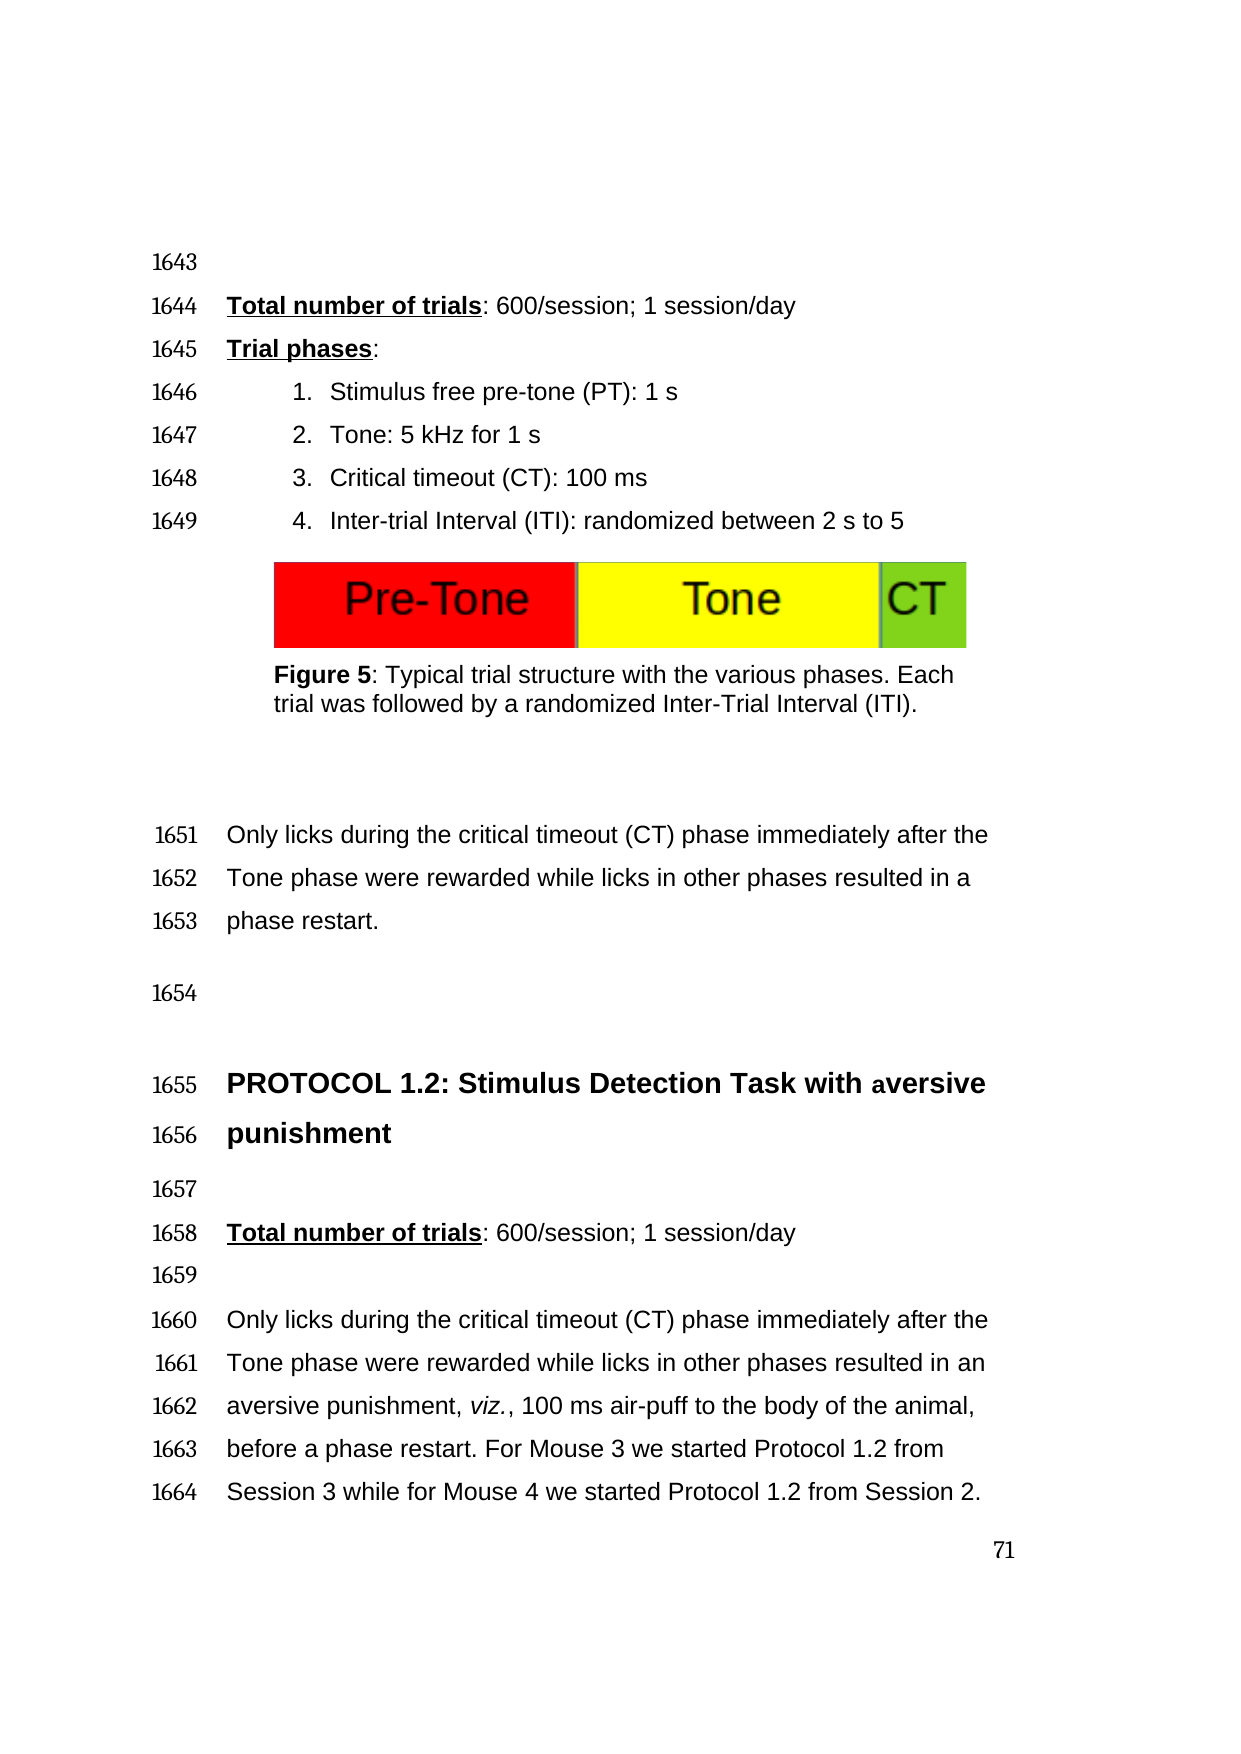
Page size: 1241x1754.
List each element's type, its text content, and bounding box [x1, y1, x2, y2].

text Total number of trials: 600/session; 1 session/day [226, 291, 1014, 319]
list Stimulus free pre-tone (PT): 1 s [292, 377, 1014, 406]
text Only licks during the critical timeout (CT) phase immediately after the Tone phase were rewarded while licks in other phases resulted in an aversive punishment, viz., 100 ms air-puff to the body of the animal, before a phase restart. For Mouse 3 we started Protocol 1.2 from Session 3 while for Mouse 4 we started Protocol 1.2 from Session 2. [226, 1304, 1014, 1506]
text Figure 5: Typical trial structure with the various phases. Each trial was followed by a randomized Inter-Trial Interval (ITI). [274, 648, 967, 718]
list Inter-trial Interval (ITI): randomized between 2 s to 5 [292, 506, 1014, 535]
text Only licks during the critical timeout (CT) phase immediately after the Tone phase were rewarded while licks in other phases resulted in a phase restart. [226, 820, 1014, 935]
text Total number of trials: 600/session; 1 session/day [226, 1218, 1014, 1247]
list Critical timeout (CT): 100 ms [292, 463, 1014, 492]
text Trial phases: [226, 334, 1014, 363]
subtitle PROTOCOL 1.2: Stimulus Detection Task with aversive punishment [226, 1066, 1014, 1150]
list Tone: 5 kHz for 1 s [292, 420, 1014, 449]
picture [273, 562, 967, 648]
